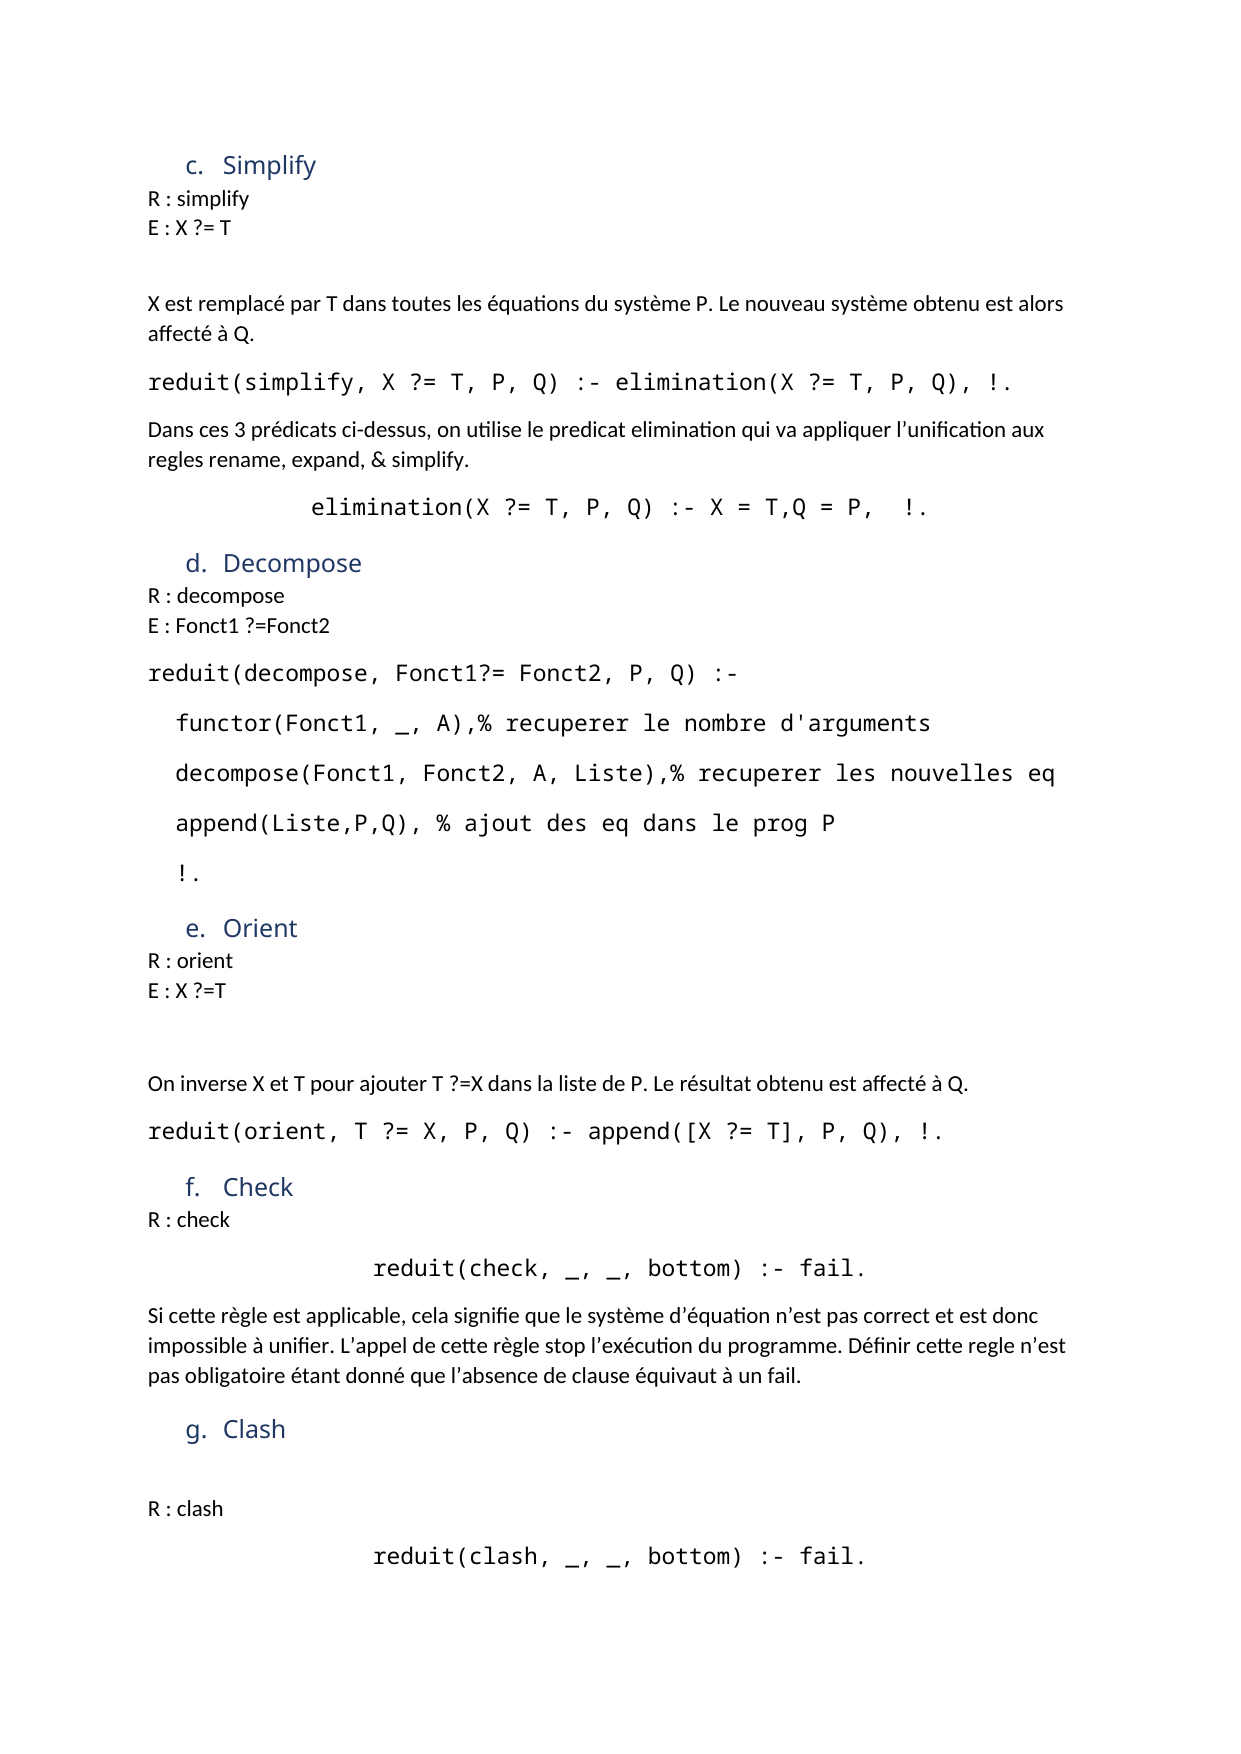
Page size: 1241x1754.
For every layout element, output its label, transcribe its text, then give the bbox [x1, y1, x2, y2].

text Dans ces 3 prédicats ci-dessus, on utilise le predicat elimination qui va appliquer l’unification aux regles rename, expand, & simplify. [148, 415, 1093, 473]
list Decompose [185, 545, 1093, 579]
list Simplify [185, 148, 1093, 182]
text reduit(decompose, Fonct1?= Fonct2, P, Q) :- [148, 657, 1093, 688]
text reduit(check, _, _, bottom) :- fail. [148, 1252, 1093, 1283]
text R : clash [148, 1494, 1093, 1522]
text !. [148, 856, 1093, 888]
text decompose(Fonct1, Fonct2, A, Liste),% recuperer les nouvelles eq [148, 757, 1093, 788]
text append(Liste,P,Q), % ajout des eq dans le prog P [148, 807, 1093, 838]
text X est remplacé par T dans toutes les équations du système P. Le nouveau système obtenu est alors affecté à Q. [148, 289, 1093, 347]
text On inverse X et T pour ajouter T ?=X dans la liste de P. Le résultat obtenu est affecté à Q. [148, 1069, 1093, 1097]
text Si cette règle est applicable, cela signifie que le système d’équation n’est pas correct et est donc impossible à unifier. L’appel de cette règle stop l’exécution du programme. Définir cette regle n’est pas obligatoire étant donné que l’absence de clause équivaut à un fail. [148, 1301, 1093, 1389]
text reduit(orient, T ?= X, P, Q) :- append([X ?= T], P, Q), !. [148, 1115, 1093, 1146]
text reduit(simplify, X ?= T, P, Q) :- elimination(X ?= T, P, Q), !. [148, 365, 1093, 397]
text R : check [148, 1205, 1093, 1233]
text elimination(X ?= T, P, Q) :- X = T,Q = P, !. [148, 491, 1093, 522]
text functor(Fonct1, _, A),% recuperer le nombre d'arguments [148, 707, 1093, 738]
list Check [185, 1169, 1093, 1203]
text R : simplify E : X ?= T [148, 184, 1093, 271]
text R : decompose E : Fonct1 ?=Fonct2 [148, 581, 1093, 639]
list Orient [185, 910, 1093, 944]
text reduit(clash, _, _, bottom) :- fail. [148, 1540, 1093, 1571]
list Clash [185, 1411, 1093, 1445]
text R : orient E : X ?=T [148, 946, 1093, 1004]
